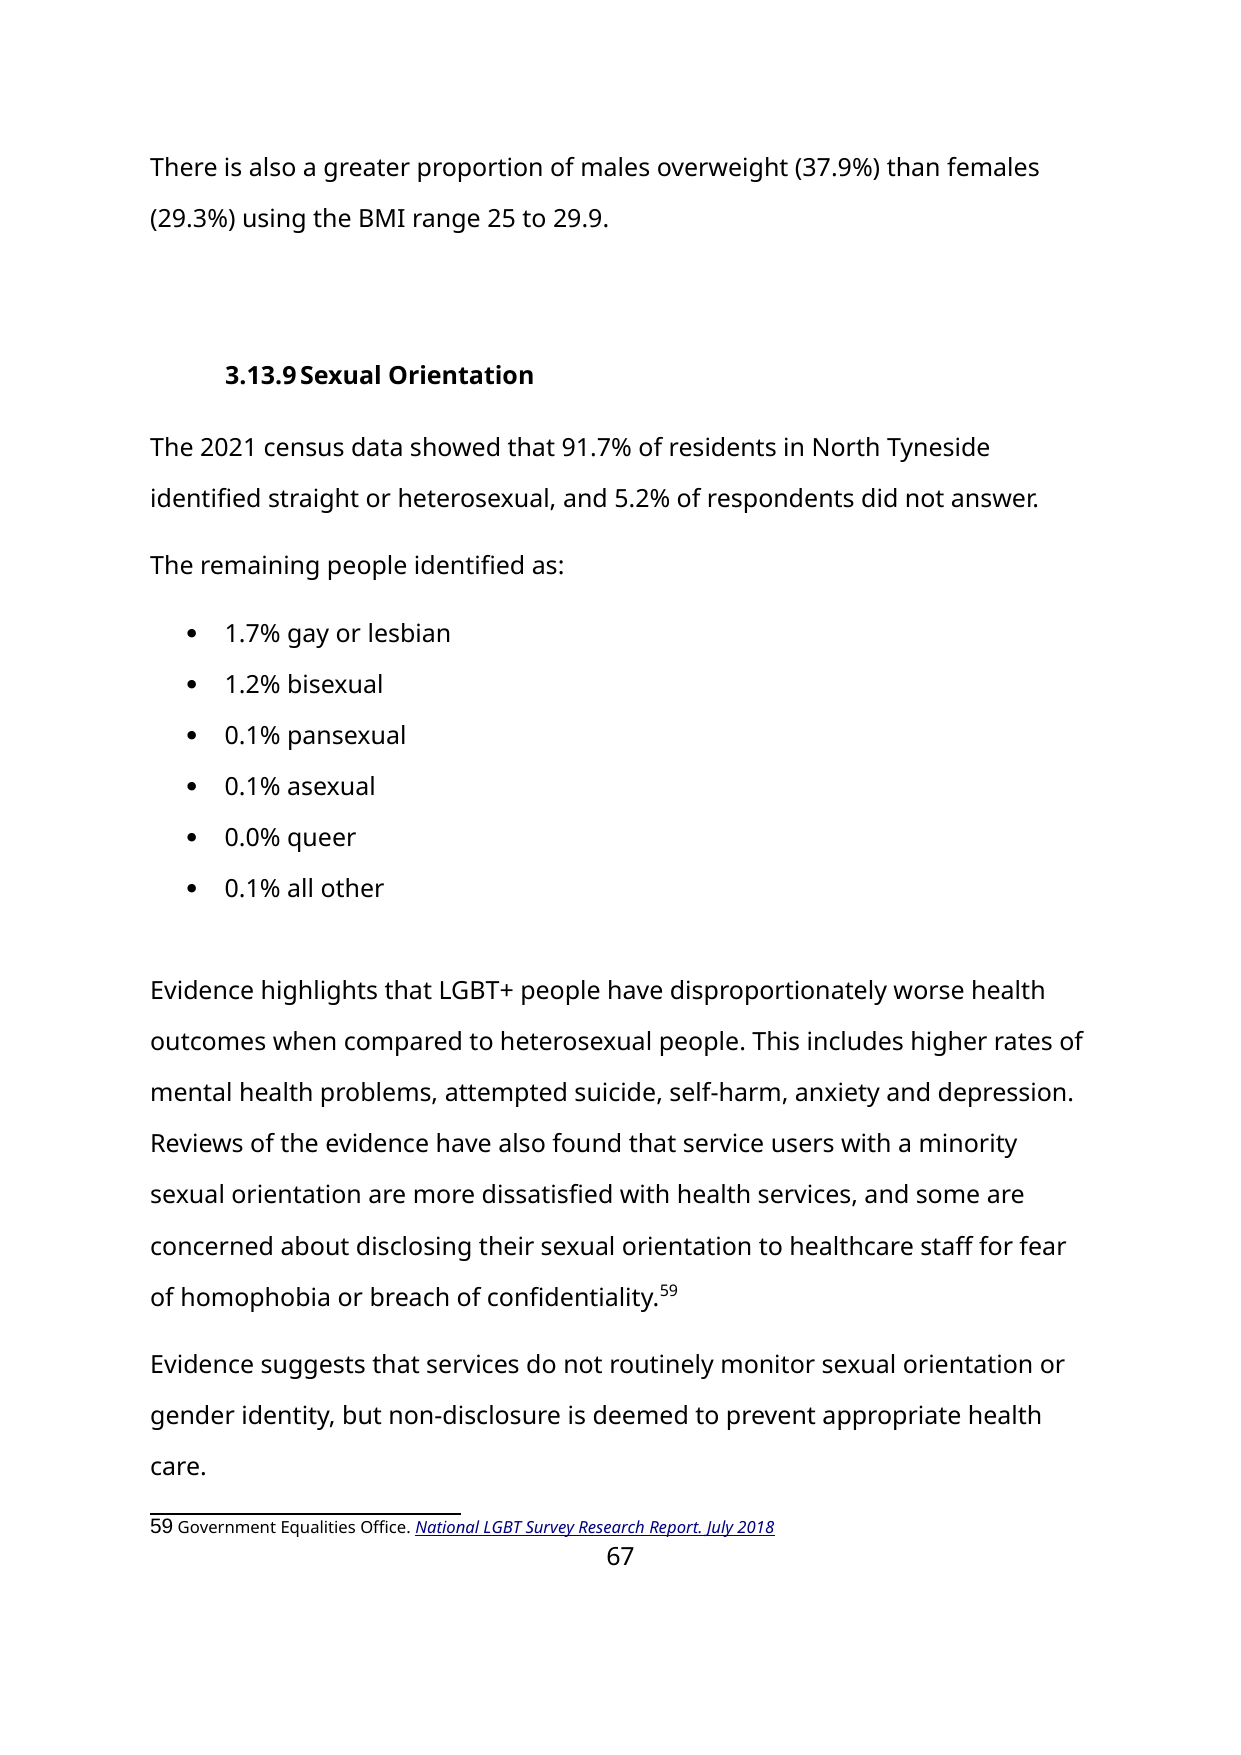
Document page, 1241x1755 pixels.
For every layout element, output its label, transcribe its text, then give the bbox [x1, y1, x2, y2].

list 1.2% bisexual [187, 667, 1091, 701]
text The remaining people identified as: [150, 548, 1091, 582]
text Evidence suggests that services do not routinely monitor sexual orientation or gender identity, but non-disclosure is deemed to prevent appropriate health care. [150, 1347, 1091, 1483]
list 0.1% asexual [187, 769, 1091, 803]
list 1.7% gay or lesbian [187, 616, 1091, 650]
list 0.1% pansexual [187, 718, 1091, 752]
text Government Equalities Office. National LGBT Survey Research Report. July 2018 [150, 1514, 1091, 1538]
text There is also a greater proportion of males overweight (37.9%) than females (29.3%) using the BMI range 25 to 29.9. [150, 150, 1091, 235]
list 0.0% queer [187, 820, 1091, 854]
text The 2021 census data showed that 91.7% of residents in North Tyneside identified straight or heterosexual, and 5.2% of respondents did not answer. [150, 429, 1091, 514]
subtitle 3.13.9 Sexual Orientation [150, 357, 1091, 391]
text Evidence highlights that LGBT+ people have disproportionately worse health outcomes when compared to heterosexual people. This includes higher rates of mental health problems, attempted suicide, self-harm, anxiety and depression. Reviews of the evidence have also found that service users with a minority sexual orientation are more dissatisfied with health services, and some are concerned about disclosing their sexual orientation to healthcare staff for fear of homophobia or breach of confidentiality. [150, 973, 1091, 1313]
list 0.1% all other [187, 871, 1091, 905]
